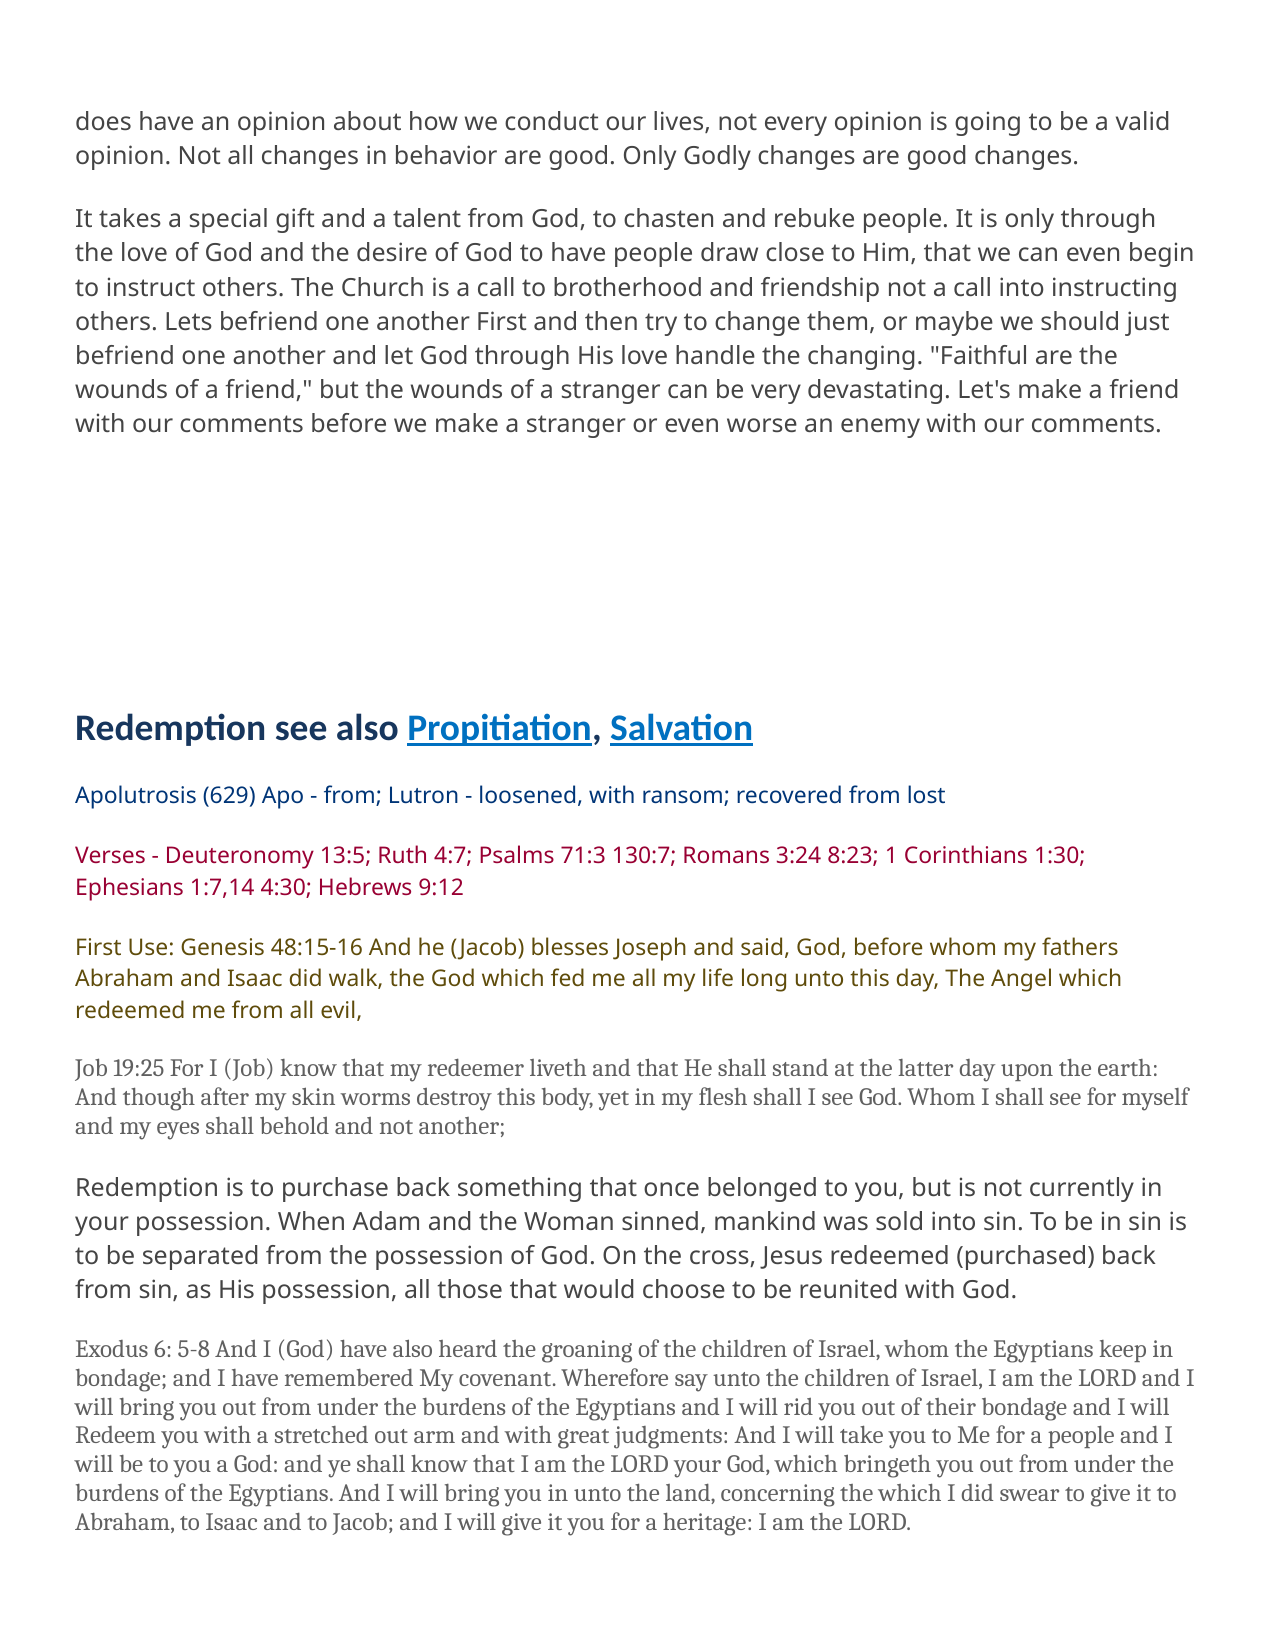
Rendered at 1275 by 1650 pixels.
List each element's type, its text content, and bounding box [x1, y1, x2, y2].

text does have an opinion about how we conduct our lives, not every opinion is going to be a valid opinion. Not all changes in behavior are good. Only Godly changes are good changes. [75, 104, 1200, 172]
text Job 19:25 For I (Job) know that my redeemer liveth and that He shall stand at the latter day upon the earth: And though after my skin worms destroy this body, yet in my flesh shall I see God. Whom I shall see for myself and my eyes shall behold and not another; [75, 1054, 1200, 1140]
text Exodus 6: 5-8 And I (God) have also heard the groaning of the children of Israel, whom the Egyptians keep in bondage; and I have remembered My covenant. Wherefore say unto the children of Israel, I am the LORD and I will bring you out from under the burdens of the Egyptians and I will rid you out of their bondage and I will Redeem you with a stretched out arm and with great judgments: And I will take you to Me for a people and I will be to you a God: and ye shall know that I am the LORD your God, which bringeth you out from under the burdens of the Egyptians. And I will bring you in unto the land, concerning the which I did swear to give it to Abraham, to Isaac and to Jacob; and I will give it you for a heritage: I am the LORD. [75, 1335, 1200, 1536]
text Apolutrosis (629) Apo - from; Lutron - loosened, with ransom; recovered from lost [75, 779, 1200, 810]
text It takes a special gift and a talent from God, to chasten and rebuke people. It is only through the love of God and the desire of God to have people draw close to Him, that we can even begin to instruct others. The Church is a call to brotherhood and friendship not a call into instructing others. Lets befriend one another First and then try to change them, or maybe we should just befriend one another and let God through His love handle the changing. "Faithful are the wounds of a friend," but the wounds of a stranger can be very devastating. Let's make a friend with our comments before we make a stranger or even worse an enemy with our comments. [75, 201, 1200, 439]
text Verses - Deuteronomy 13:5; Ruth 4:7; Psalms 71:3 130:7; Romans 3:24 8:23; 1 Corinthians 1:30; Ephesians 1:7,14 4:30; Hebrews 9:12 [75, 839, 1200, 902]
text First Use: Genesis 48:15-16 And he (Jacob) blesses Joseph and said, God, before whom my fathers Abraham and Isaac did walk, the God which fed me all my life long unto this day, The Angel which redeemed me from all evil, [75, 931, 1200, 1025]
subtitle Redemption see also Propitiation, Salvation [75, 704, 1200, 750]
text Redemption is to purchase back something that once belonged to you, but is not currently in your possession. When Adam and the Woman sinned, mankind was sold into sin. To be in sin is to be separated from the possession of God. On the cross, Jesus redeemed (purchased) back from sin, as His possession, all those that would choose to be reunited with God. [75, 1169, 1200, 1306]
